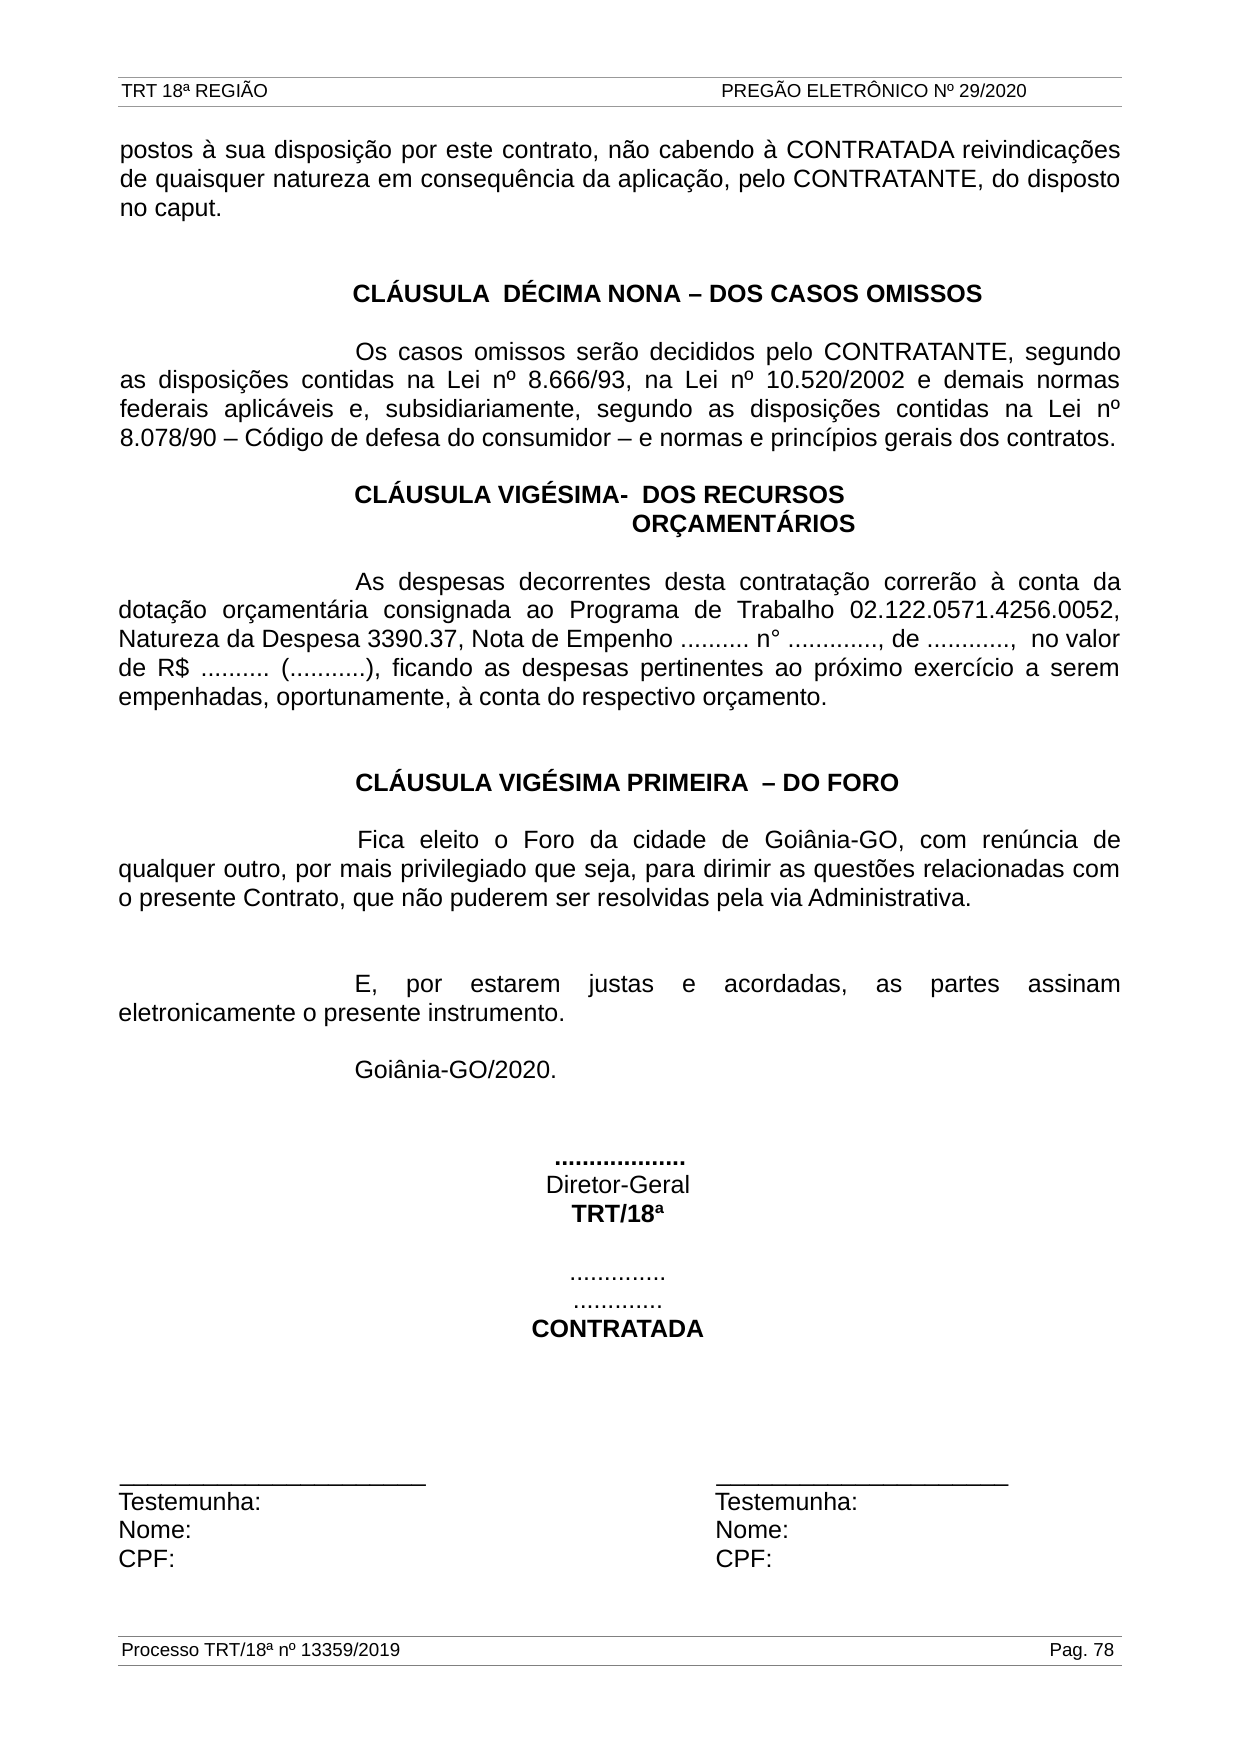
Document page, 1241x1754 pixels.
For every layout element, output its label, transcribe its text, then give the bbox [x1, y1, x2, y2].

text CONTRATADA [118, 1314, 1117, 1343]
text Os casos omissos serão decididos pelo CONTRATANTE, segundo as disposições contidas na Lei nº 8.666/93, na Lei nº 10.520/2002 e demais normas federais aplicáveis e, subsidiariamente, segundo as disposições contidas na Lei nº 8.078/90 – Código de defesa do consumidor – e normas e princípios gerais dos contratos. [119, 337, 1122, 452]
text ______________________ _____________________ [120, 1458, 1117, 1487]
text CLÁUSULA DÉCIMA NONA – DOS CASOS OMISSOS [118, 279, 1122, 308]
text postos à sua disposição por este contrato, não cabendo à CONTRATADA reivindicações de quaisquer natureza em consequência da aplicação, pelo CONTRATANTE, do disposto no caput. [119, 136, 1122, 222]
text E, por estarem justas e acordadas, as partes assinam eletronicamente o presente instrumento. [118, 969, 1122, 1027]
text CPF: CPF: [118, 1544, 1122, 1573]
text CLÁUSULA VIGÉSIMA- DOS RECURSOS ORÇAMENTÁRIOS [118, 481, 1122, 538]
text Testemunha: Testemunha: [118, 1487, 1122, 1516]
text Fica eleito o Foro da cidade de Goiânia-GO, com renúncia de qualquer outro, por mais privilegiado que seja, para dirimir as questões relacionadas com o presente Contrato, que não puderem ser resolvidas pela via Administrativa. [118, 826, 1122, 912]
text CLÁUSULA VIGÉSIMA PRIMEIRA – DO FORO [118, 768, 1122, 797]
text Nome: Nome: [118, 1516, 1122, 1544]
text As despesas decorrentes desta contratação correrão à conta da dotação orçamentária consignada ao Programa de Trabalho 02.122.0571.4256.0052, Natureza da Despesa 3390.37, Nota de Empenho .......... n° ............., de ............, no valor de R$ .......... (...........), ficando as despesas pertinentes ao próximo exercício a serem empenhadas, oportunamente, à conta do respectivo orçamento. [118, 567, 1122, 711]
text Diretor-Geral [118, 1171, 1117, 1199]
text ................... [116, 1142, 1122, 1171]
text TRT/18ª [118, 1199, 1117, 1228]
text ............. [118, 1286, 1117, 1314]
text .............. [118, 1257, 1117, 1286]
text Goiânia-GO/2020. [118, 1056, 1122, 1084]
